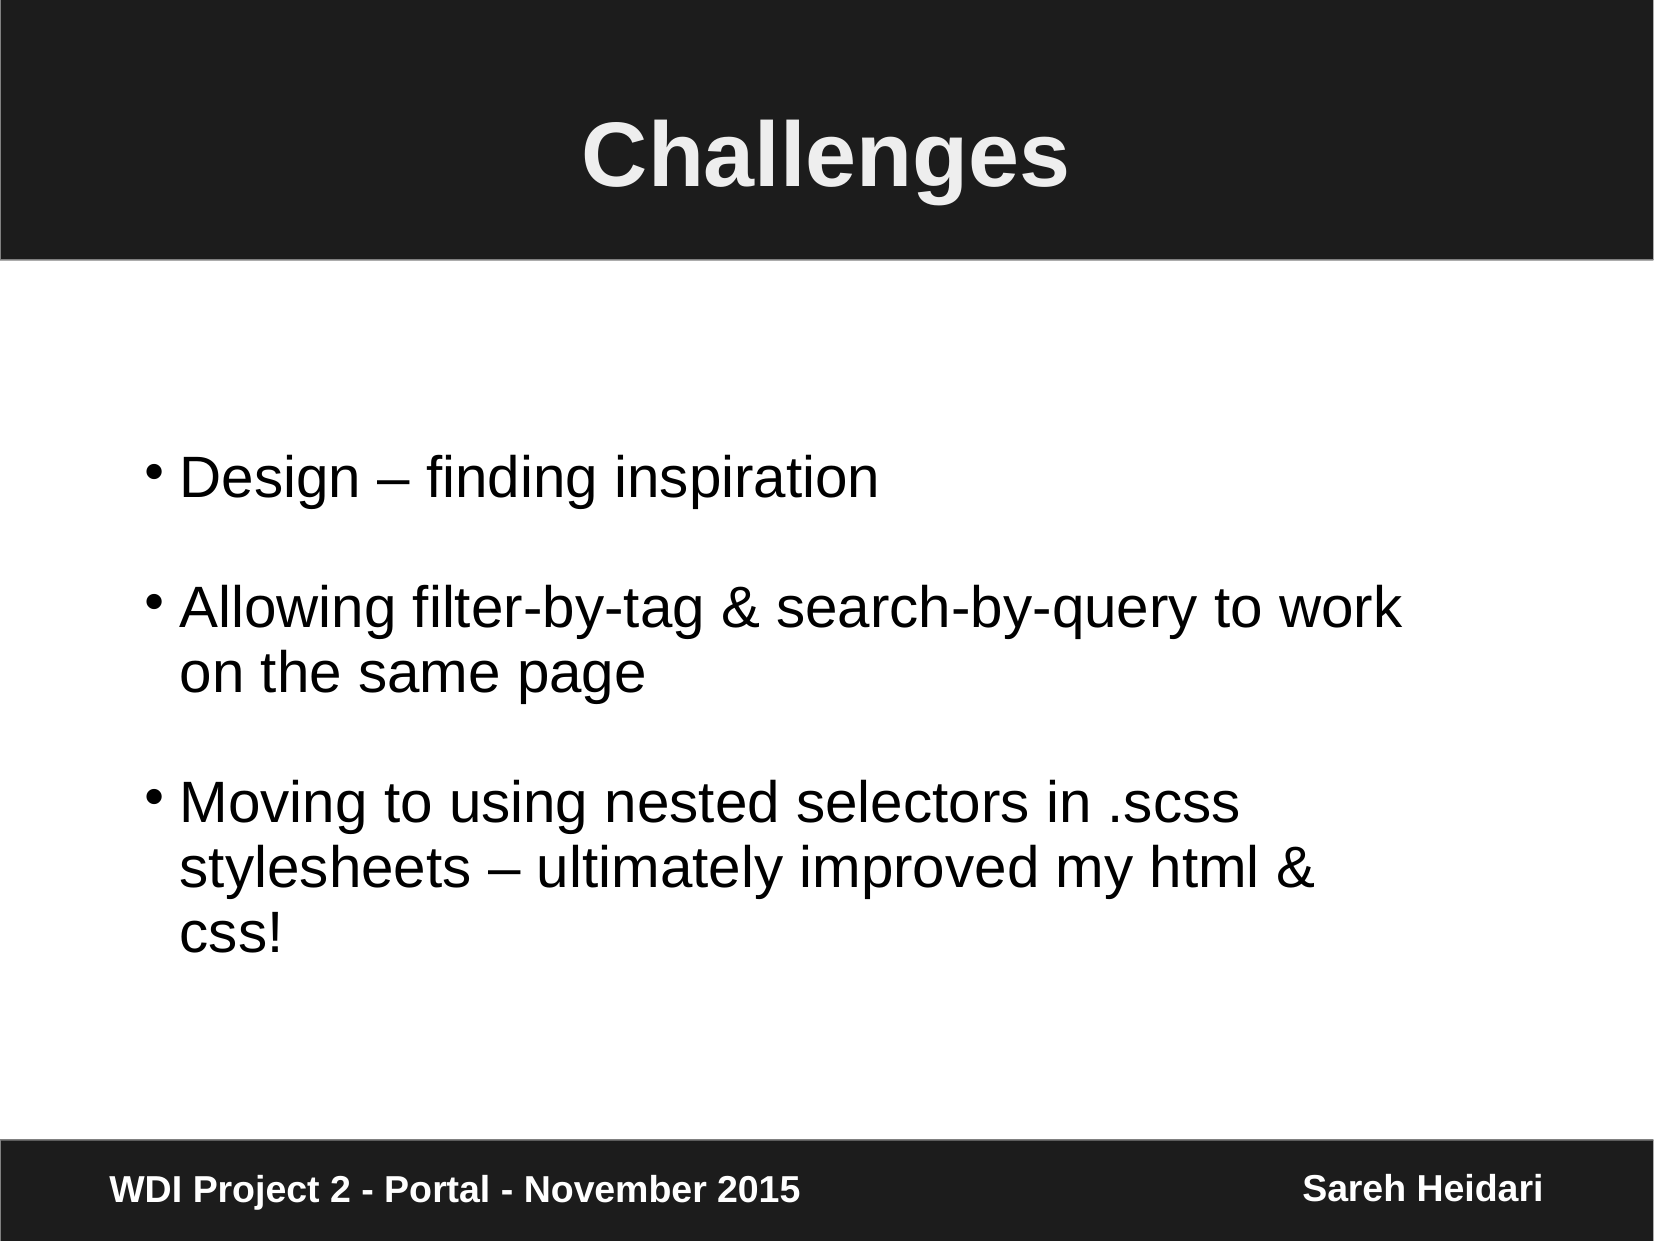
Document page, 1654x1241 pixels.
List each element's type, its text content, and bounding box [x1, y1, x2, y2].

text_box WDI Project 2 - Portal - November 2015 [94, 1159, 863, 1241]
text_box [0, 1139, 1654, 1241]
text_box [0, 0, 1654, 260]
title Challenges [82, 49, 1571, 257]
text_box Sareh Heidari [1287, 1157, 1607, 1241]
text_box Design – finding inspiration Allowing filter-by-tag & search-by-query to work on the same page Moving to using nested selectors in .scss stylesheets – ultimately improved my html & css! [129, 433, 1442, 839]
